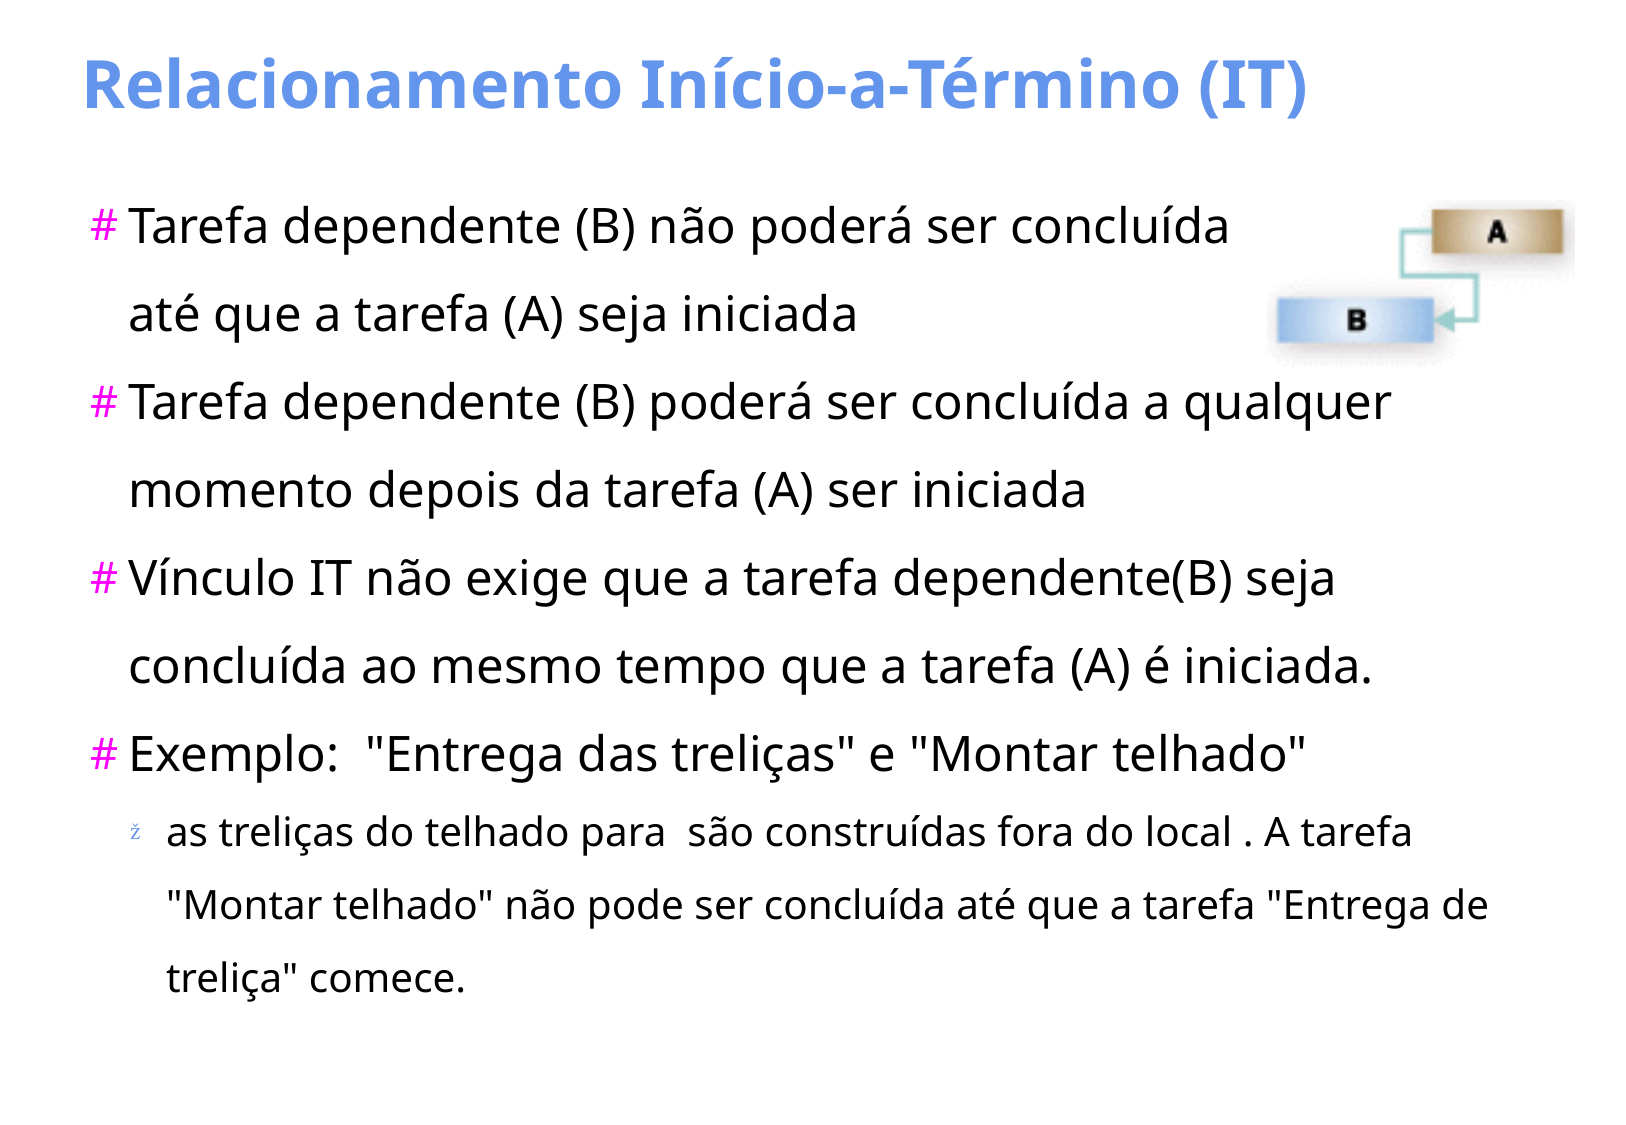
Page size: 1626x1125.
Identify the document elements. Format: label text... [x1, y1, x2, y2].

picture [1267, 200, 1575, 367]
title Relacionamento Início-a-Término (IT) [81, 41, 1544, 122]
list Tarefa dependente (B) não poderá ser concluída até que a tarefa (A) seja iniciada Tarefa dependente (B) poderá ser concluída a qualquer momento depois da tarefa (A) ser iniciada Vínculo IT não exige que a tarefa dependente(B) seja concluída ao mesmo tempo que a tarefa (A) é iniciada. Exemplo: "Entrega das treliças" e "Montar telhado" as treliças do telhado para são construídas fora do local . A tarefa "Montar telhado" não pode ser concluída até que a tarefa "Entrega de treliça" comece. [81, 165, 1544, 1016]
